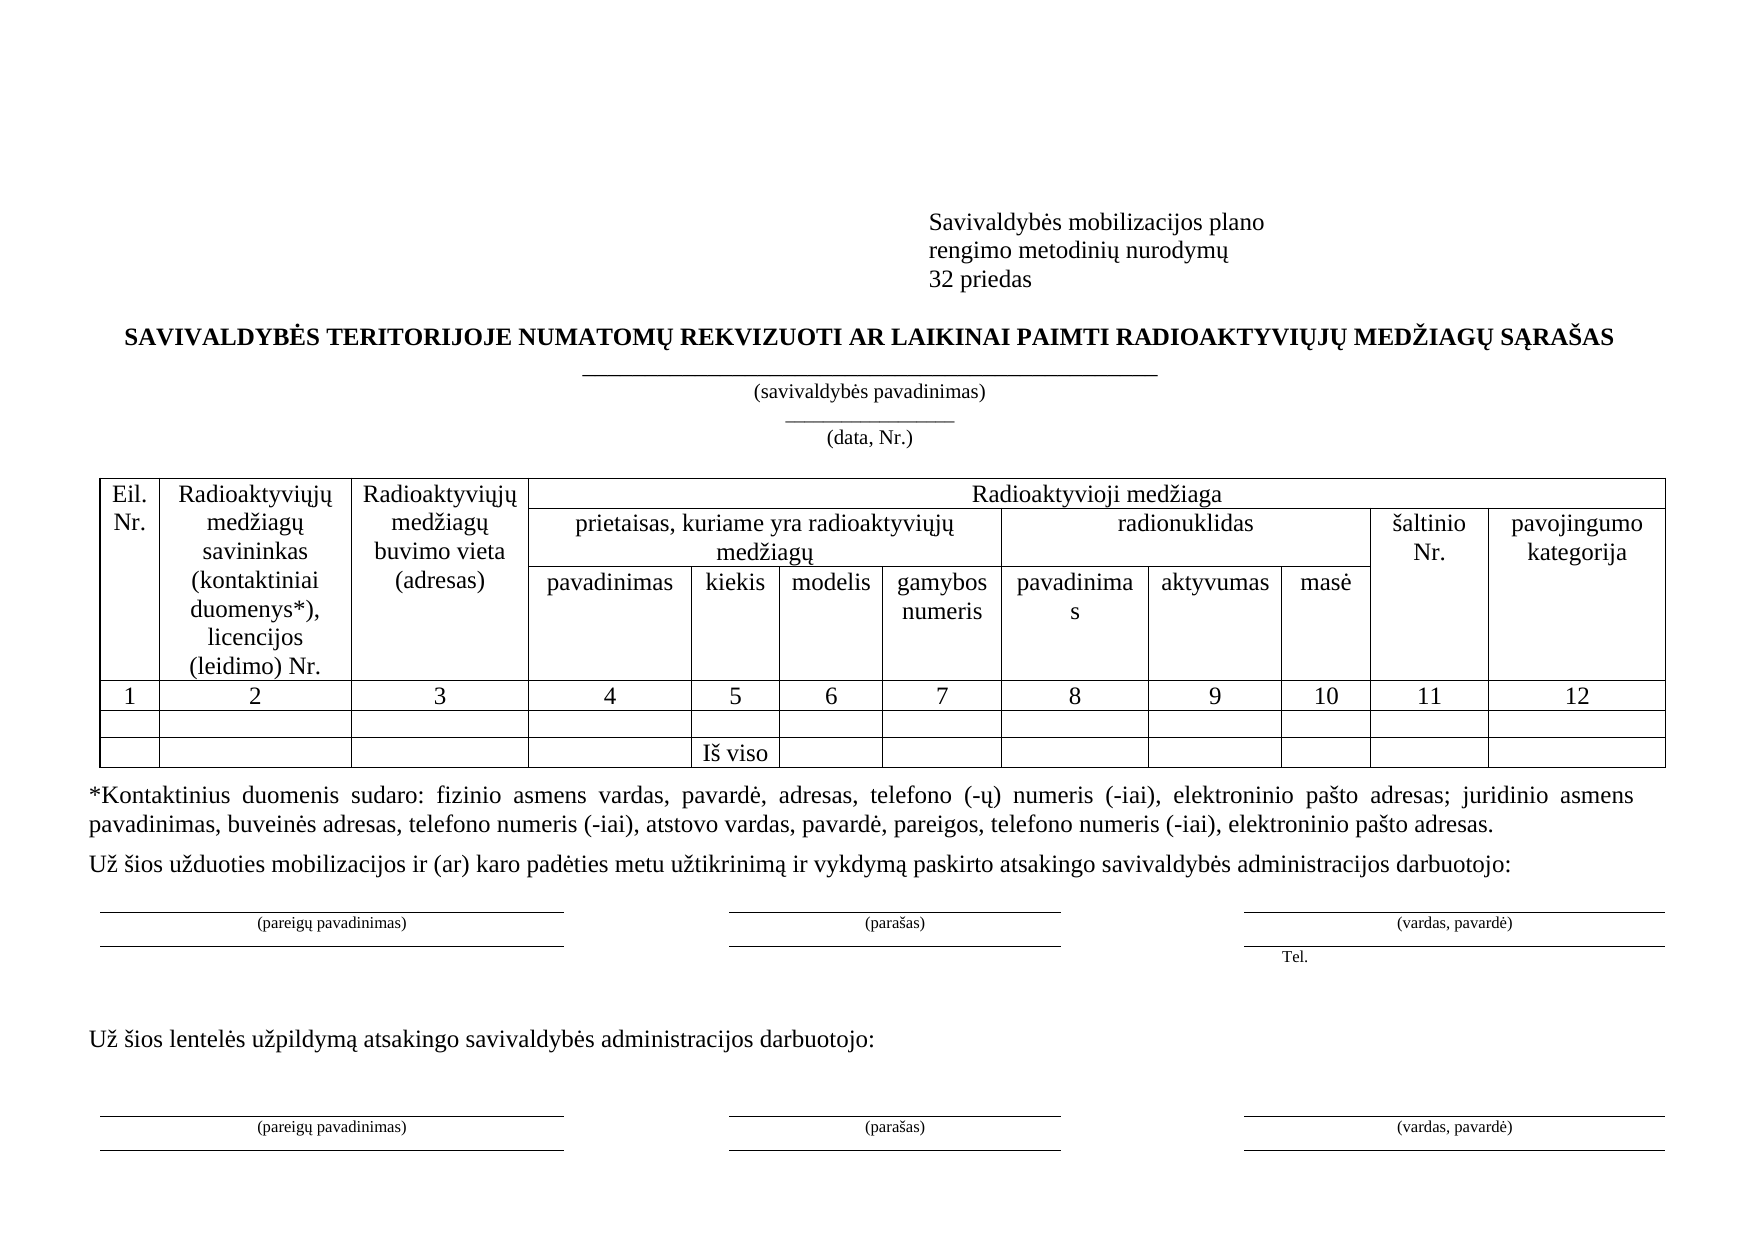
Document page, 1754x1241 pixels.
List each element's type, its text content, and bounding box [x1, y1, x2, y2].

text *Kontaktinius duomenis sudaro: fizinio asmens vardas, pavardė, adresas, telefono (-ų) numeris (-iai), elektroninio pašto adresas; juridinio asmens pavadinimas, buveinės adresas, telefono numeris (-iai), atstovo vardas, pavardė, pareigos, telefono numeris (-iai), elektroninio pašto adresas. [89, 780, 1636, 837]
table_cell 11 [1371, 681, 1488, 710]
table_cell [1061, 1116, 1244, 1149]
table_cell [1282, 738, 1370, 767]
table_cell [1489, 738, 1665, 767]
table_cell (vardas, pavardė) [1244, 913, 1665, 946]
text Savivaldybės mobilizacijos plano [928, 207, 1636, 235]
table_cell šaltinio Nr. [1371, 509, 1488, 680]
table_cell [160, 738, 351, 767]
table_cell [1002, 711, 1148, 737]
table_cell masė [1282, 567, 1370, 680]
table_cell (parašas) [729, 1117, 1061, 1149]
table_cell [564, 912, 729, 946]
text rengimo metodinių nurodymų [928, 235, 1636, 264]
table_header [564, 1081, 729, 1116]
table_cell Iš viso [692, 738, 779, 767]
table_cell prietaisas, kuriame yra radioaktyviųjų medžiagų [529, 509, 1001, 566]
table_header [100, 878, 564, 912]
table_cell [1149, 711, 1281, 737]
table_header [729, 1081, 1061, 1116]
text 32 priedas [928, 264, 1636, 293]
table_cell [564, 1116, 729, 1149]
table_cell 3 [352, 681, 528, 710]
table_cell (pareigų pavadinimas) [100, 1117, 564, 1149]
table_cell 10 [1282, 681, 1370, 710]
table_cell pavadinimas [529, 567, 691, 680]
table_cell 6 [780, 681, 882, 710]
table_cell [352, 738, 528, 767]
table_cell (parašas) [729, 913, 1061, 946]
table_cell [1371, 711, 1488, 737]
table_cell [1371, 738, 1488, 767]
table_header [100, 1081, 564, 1116]
table_header Eil. Nr. [101, 479, 159, 680]
table_header Radioaktyviųjų medžiagų savininkas (kontaktiniai duomenys*), licencijos (leidimo) Nr. [160, 479, 351, 680]
table_cell [1002, 738, 1148, 767]
table_cell radionuklidas [1002, 509, 1370, 566]
table_cell 1 [101, 681, 159, 710]
table_header [729, 878, 1061, 912]
table_cell [101, 711, 159, 737]
table_cell [1149, 738, 1281, 767]
table_cell aktyvumas [1149, 567, 1281, 680]
table_cell [1282, 711, 1370, 737]
table_cell [883, 738, 1001, 767]
text SAVIVALDYBĖS TERITORIJOJE NUMATOMŲ REKVIZUOTI AR LAIKINAI PAIMTI RADIOAKTYVIŲJŲ MEDŽIAGŲ SĄRAŠAS ______________________________________________ [103, 322, 1636, 379]
table_cell pavojingumo kategorija [1489, 509, 1665, 680]
table_cell [692, 711, 779, 737]
text Už šios užduoties mobilizacijos ir (ar) karo padėties metu užtikrinimą ir vykdymą paskirto atsakingo savivaldybės administracijos darbuotojo: [89, 849, 1636, 878]
table_cell 8 [1002, 681, 1148, 710]
text Už šios lentelės užpildymą atsakingo savivaldybės administracijos darbuotojo: [89, 1024, 1636, 1053]
table_cell [352, 711, 528, 737]
text (data, Nr.) [103, 425, 1636, 449]
table_cell 2 [160, 681, 351, 710]
table_cell [780, 711, 882, 737]
table_header Radioaktyvioji medžiaga [529, 479, 1665, 507]
table_cell pavadinimas [1002, 567, 1148, 680]
table_cell kiekis [692, 567, 779, 680]
table_cell [529, 738, 691, 767]
text (savivaldybės pavadinimas) [103, 379, 1636, 403]
table_cell [1489, 711, 1665, 737]
table_cell [529, 711, 691, 737]
table_cell 12 [1489, 681, 1665, 710]
table_cell 7 [883, 681, 1001, 710]
table_cell 9 [1149, 681, 1281, 710]
table_cell [1061, 912, 1244, 946]
table_cell (pareigų pavadinimas) [100, 913, 564, 946]
text __________________ [103, 403, 1636, 425]
table_cell 4 [529, 681, 691, 710]
table_cell modelis [780, 567, 882, 680]
table_cell [780, 738, 882, 767]
table_cell [101, 738, 159, 767]
table_header [1244, 878, 1665, 912]
text Tel. [89, 947, 1636, 966]
table_cell gamybos numeris [883, 567, 1001, 680]
table_cell (vardas, pavardė) [1244, 1117, 1665, 1149]
table_header [1244, 1081, 1665, 1116]
table_header Radioaktyviųjų medžiagų buvimo vieta (adresas) [352, 479, 528, 680]
table_cell [160, 711, 351, 737]
table_cell 5 [692, 681, 779, 710]
table_header [1061, 878, 1244, 912]
table_header [1061, 1081, 1244, 1116]
table_cell [883, 711, 1001, 737]
table_header [564, 878, 729, 912]
